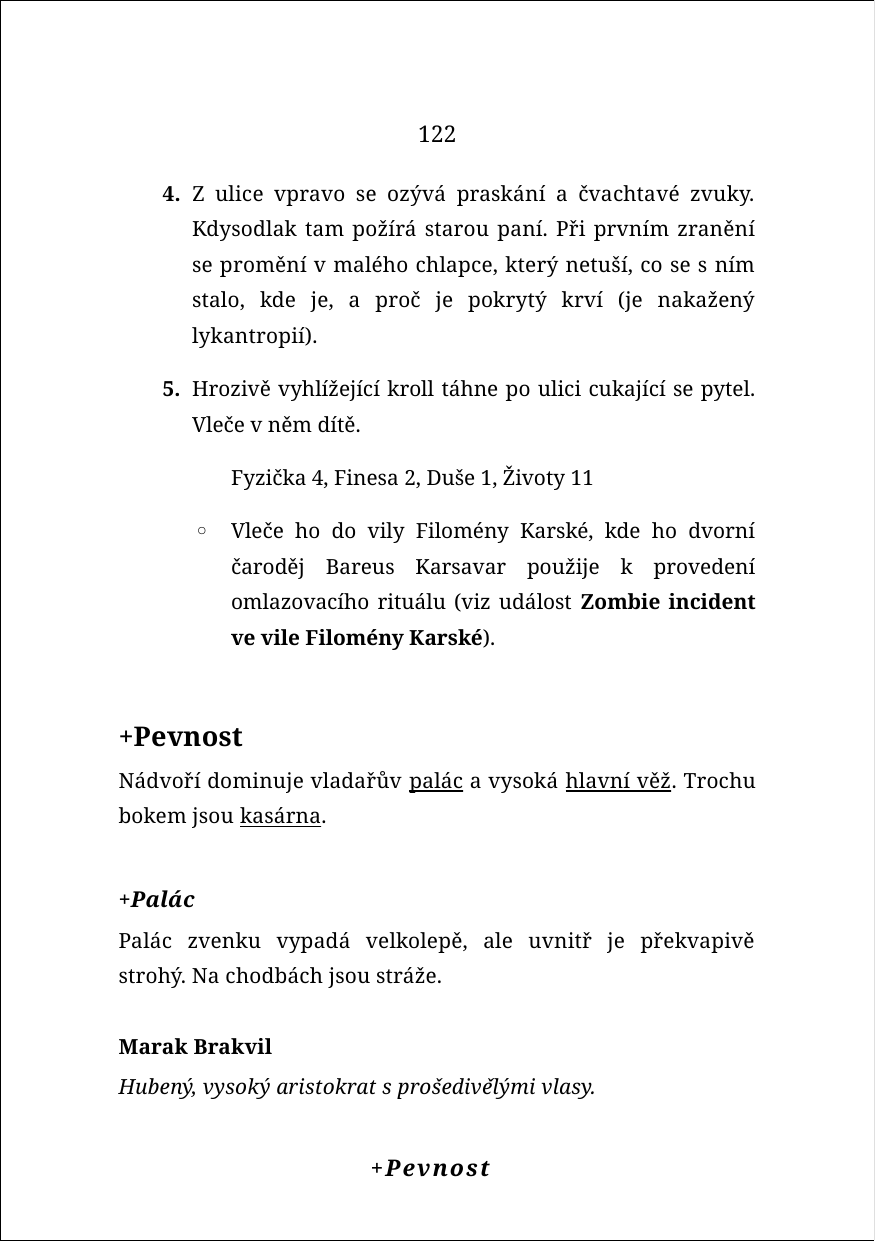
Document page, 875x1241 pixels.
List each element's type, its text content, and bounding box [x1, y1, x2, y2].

list Fyzička 4, Finesa 2, Duše 1, Životy 11 [193, 463, 756, 491]
text Palác zvenku vypadá velkolepě, ale uvnitř je překvapivě strohý. Na chodbách jsou stráže. [118, 926, 756, 990]
list Z ulice vpravo se ozývá praskání a čvachtavé zvuky. Kdysodlak tam požírá starou paní. Při prvním zranění se promění v malého chlapce, který netuší, co se s ním stalo, kde je, a proč je pokrytý krví (je nakažený lykantropií). [162, 179, 756, 349]
text Hubený, vysoký aristokrat s prošedivělými vlasy. [118, 1072, 756, 1101]
subtitle Marak Brakvil [118, 1032, 756, 1061]
subtitle +Palác [118, 884, 756, 914]
subtitle +Pevnost [118, 717, 756, 754]
list Hrozivě vyhlížející kroll táhne po ulici cukající se pytel. Vleče v něm dítě. [162, 374, 756, 438]
list Vleče ho do vily Filomény Karské, kde ho dvorní čaroděj Bareus Karsavar použije k provedení omlazovacího rituálu (viz událost Zombie incident ve vile Filomény Karské). [193, 516, 756, 651]
text Nádvoří dominuje vladařův palác a vysoká hlavní věž. Trochu bokem jsou kasárna. [118, 766, 756, 830]
